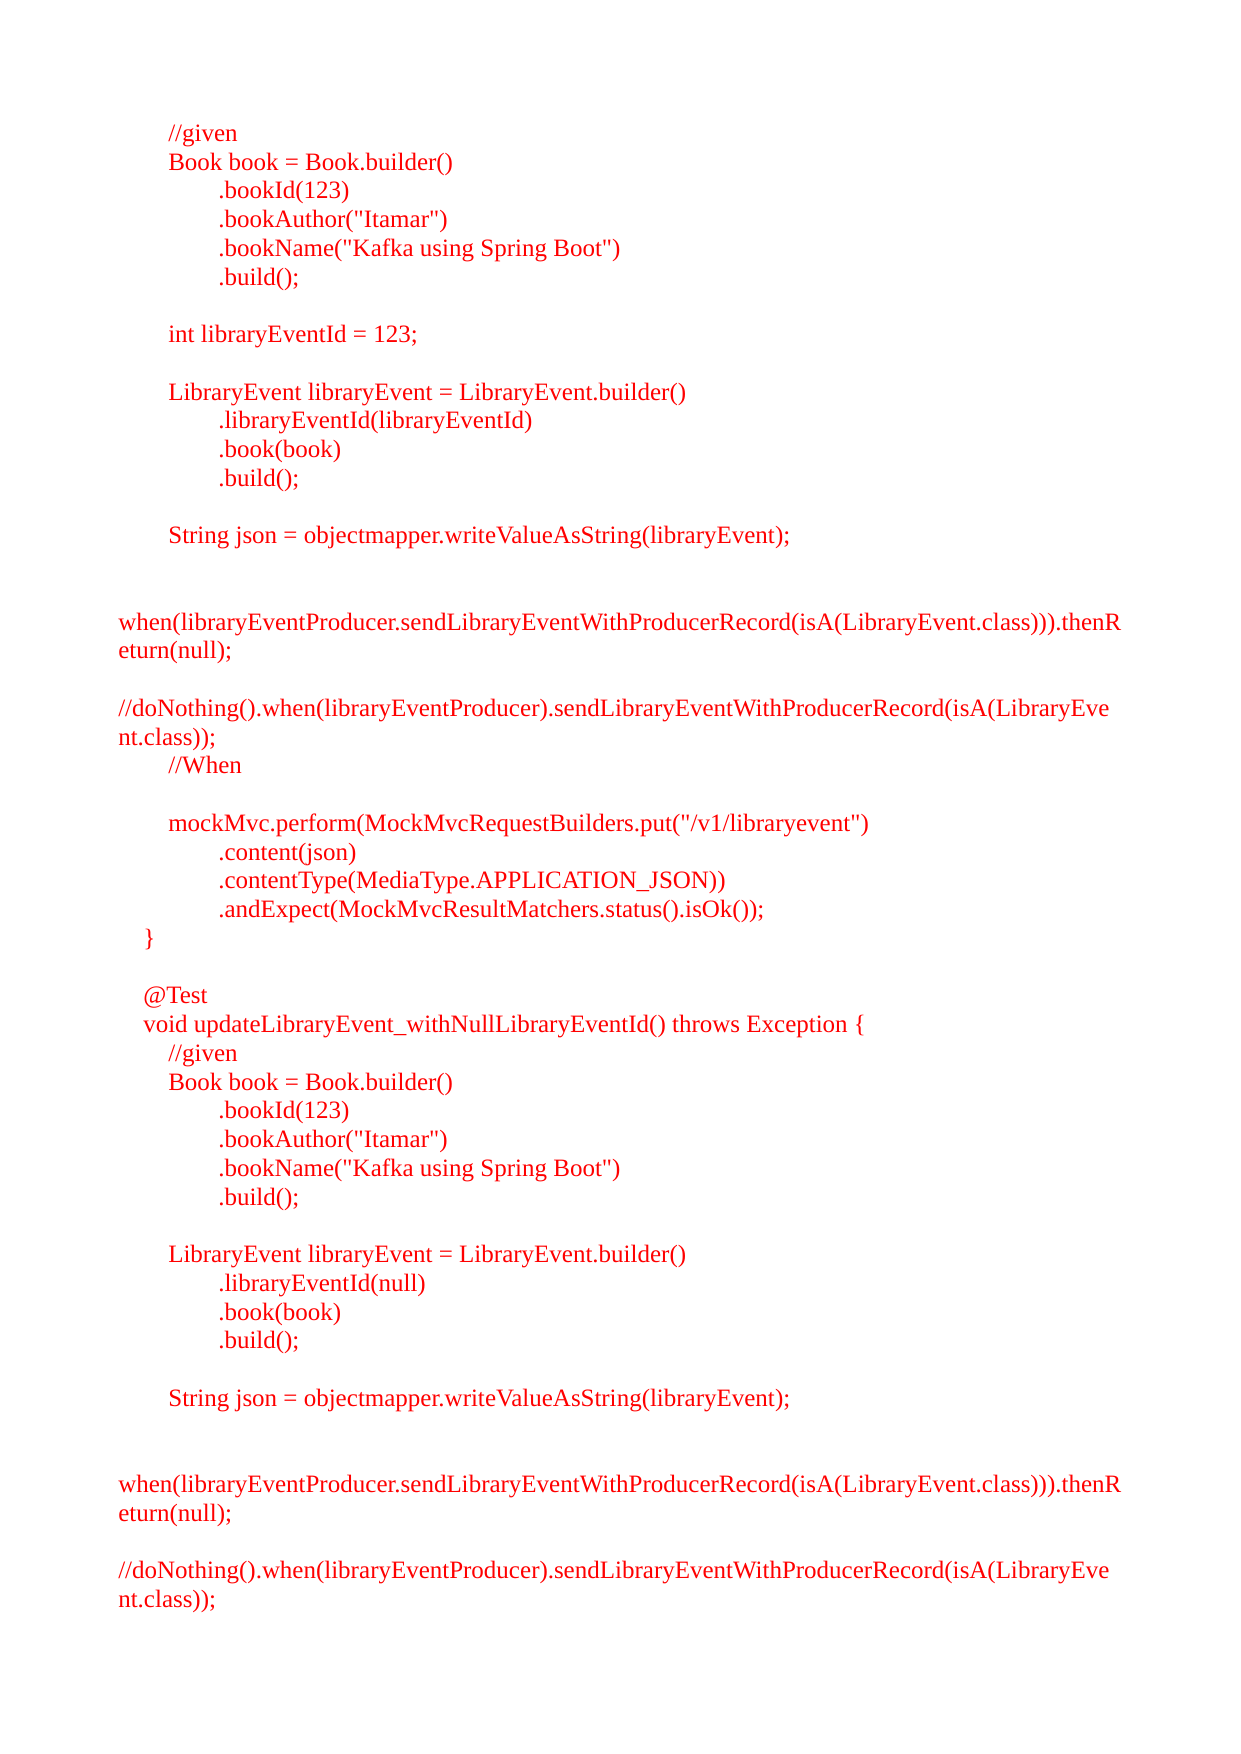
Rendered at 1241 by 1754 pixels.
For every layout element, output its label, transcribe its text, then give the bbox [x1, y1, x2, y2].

text //given Book book = Book.builder() .bookId(123) .bookAuthor("Itamar") .bookName("Kafka using Spring Boot") .build(); int libraryEventId = 123; LibraryEvent libraryEvent = LibraryEvent.builder() .libraryEventId(libraryEventId) .book(book) .build(); String json = objectmapper.writeValueAsString(libraryEvent); when(libraryEventProducer.sendLibraryEventWithProducerRecord(isA(LibraryEvent.class))).thenReturn(null); //doNothing().when(libraryEventProducer).sendLibraryEventWithProducerRecord(isA(LibraryEvent.class)); //When mockMvc.perform(MockMvcRequestBuilders.put("/v1/libraryevent") .content(json) .contentType(MediaType.APPLICATION_JSON)) .andExpect(MockMvcResultMatchers.status().isOk()); } @Test void updateLibraryEvent_withNullLibraryEventId() throws Exception { //given Book book = Book.builder() .bookId(123) .bookAuthor("Itamar") .bookName("Kafka using Spring Boot") .build(); LibraryEvent libraryEvent = LibraryEvent.builder() .libraryEventId(null) .book(book) .build(); String json = objectmapper.writeValueAsString(libraryEvent); when(libraryEventProducer.sendLibraryEventWithProducerRecord(isA(LibraryEvent.class))).thenReturn(null); //doNothing().when(libraryEventProducer).sendLibraryEventWithProducerRecord(isA(LibraryEvent.class)); [118, 118, 1122, 1613]
